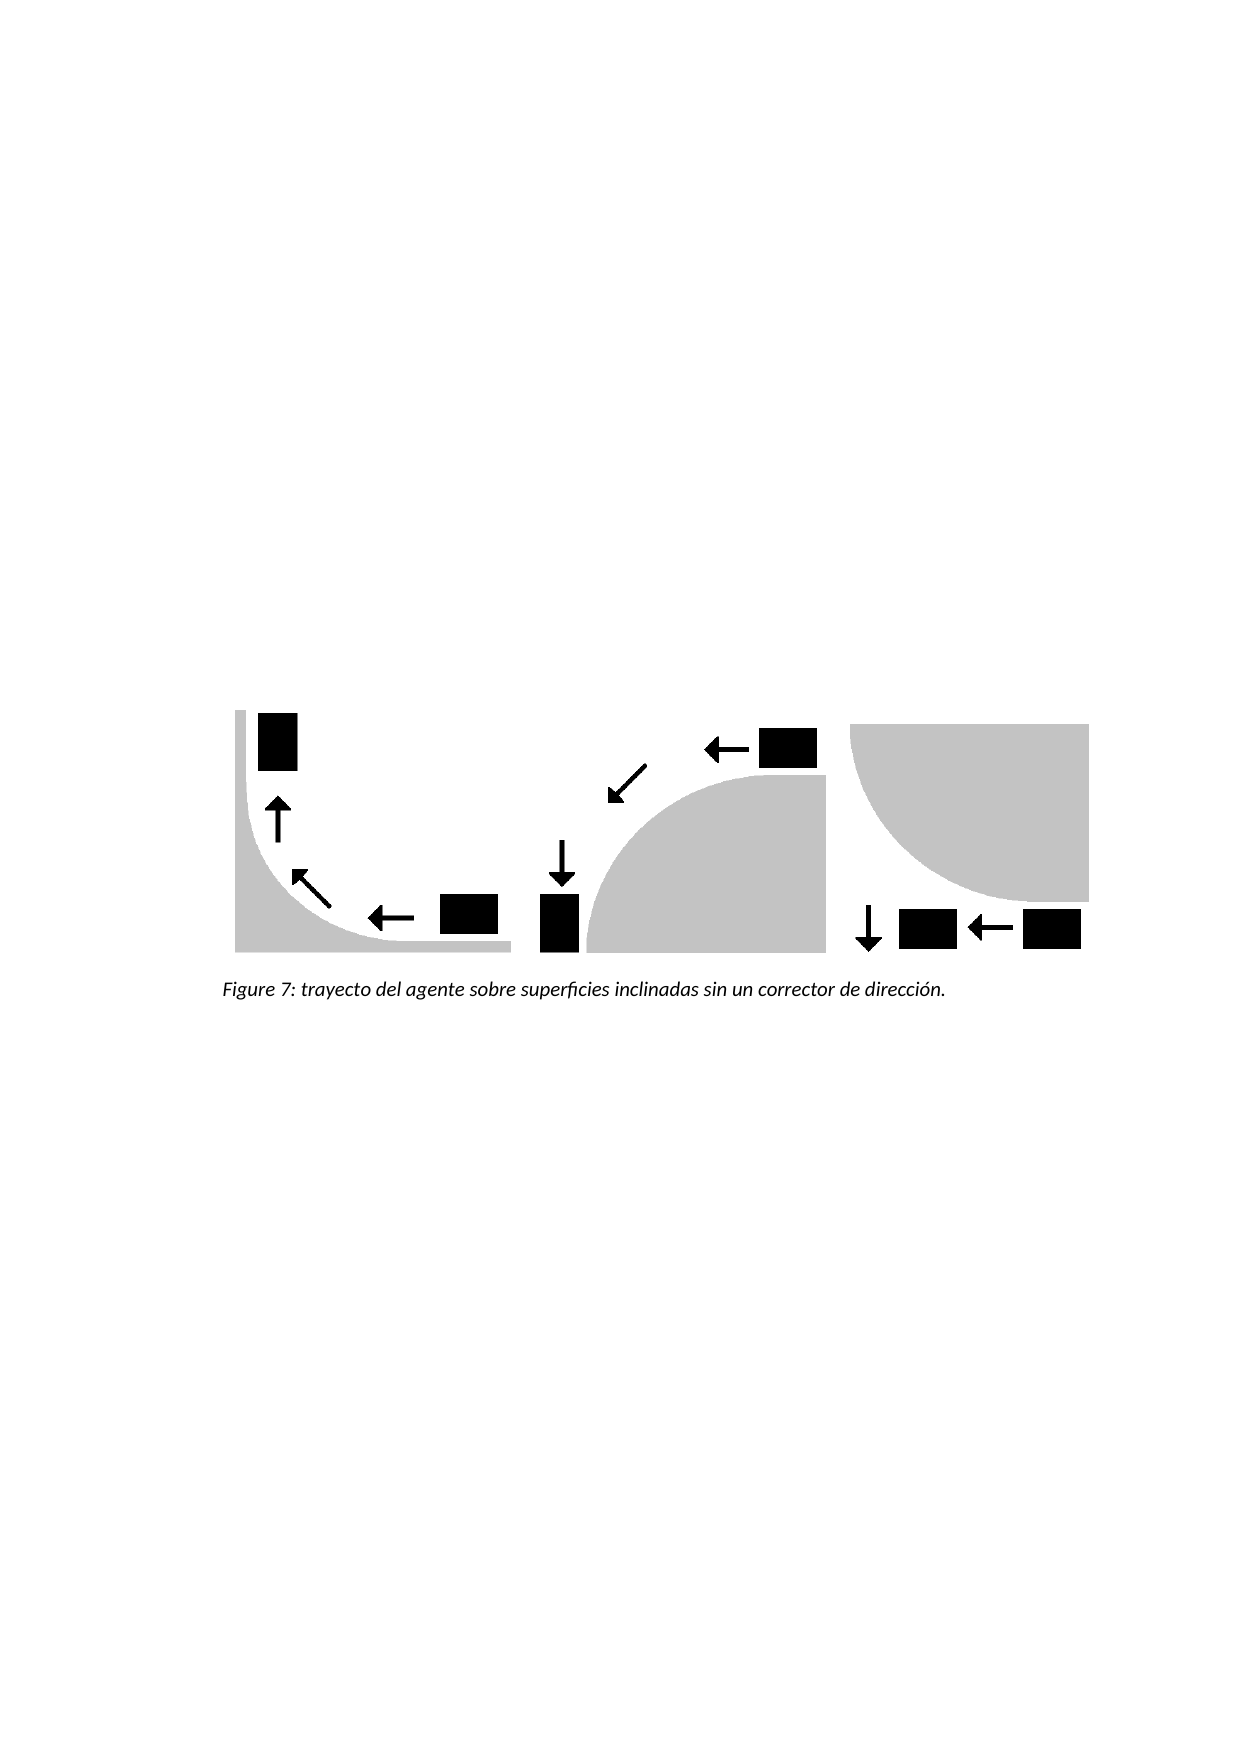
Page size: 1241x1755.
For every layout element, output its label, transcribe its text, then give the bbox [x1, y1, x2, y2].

list Usar la función AddForce. AddForce es una función de Unity que permite aplicarle a un GameObject una fuerza en una dirección determinada. Como con la gravedad, gracias al punto de gravedad de la hormiga, la función AddForce causa que se alínee con la [212, 1625, 1065, 1709]
text Figure 7: trayecto del agente sobre superficies inclinadas sin un corrector de dirección. [222, 977, 1112, 1002]
list La fuerza de gravedad es universal. Cambiar la dirección para un agente afecta a todos los demás. [253, 1556, 1065, 1612]
picture [222, 685, 1113, 977]
text funcionó y evitó que se quedara pillado cambiando de dirección, pero volvió a causar que el agente se quedara pillado en superficies cóncavas. Se decidió en un compromiso final: reducir el tamaño de la cápsula de colisión del agente (figura 6 e). Con esto se sacrificó cierto realismo, ya que posteriormente los extremos de los modelos de las hormigas podrían atravesar el terreno más fácilmente. Sin embargo, en cuanto a funcionalidad solucionó tanto el problema del agente quedándose pillado en superficies convexas como el problema del agente quedándose pillado en superficies irregulares al ajustar su dirección. Aunque con el cambio anterior la hormiga ya no se quedaría pillada en las superficies convexas, aún se podía desconectar de ellas al moverse por ellas a mayores velocidades. Como podemos ver en la figura 7, en el primer caso de subir una cuesta, la hormiga se mueve hacia la superficie y por tanto no llega a alejarse nunca. En el segundo caso, el agente eventualmente se separa del terreno si se mueve lo suficientemente rápido, pero en cuanto no detecta dicha superficie cae hasta detectar de nuevo el terreno. En el último caso, donde un agente intenta subir una cuesta curvada desde debajo del terreno, al dejar de detectar el terreno cae hacia abajo. [175, 162, 1065, 639]
list Ajustando la posición del agente manualmente. Se puede modificar la posición del transform del objeto hormiga directamente. Esto causaba que la hormiga clipearía con el terreno, aún teniendo en cuenta su distancia a ella, ya que podía tener partes más cercanas a la hormiga que los que los raycast vieran. Los cambios repentinos de distancia tambíen provocaron muchos movimientos rápidos y bruscos antinaturales. [212, 1098, 1065, 1239]
list La fuerza que la gravedad aplica sobre la hormiga es demasiada lenta. Si el agente se movía a suficiente velocidad en una superficie convexa llegaría a alejarse antes de que la gravedad pudiera alinearlo con el suelo. [253, 1460, 1065, 1544]
text Hubo que encontrar una forma de hacer que el agente se acercara al terreno sobre el que se situaba. Se intentó hacer esto de tres modos: [175, 651, 1112, 1086]
list Usando gravedad. Se puede modificar la gravedad para que empuje hacia la superficie debajo de la hormiga. Esta dirección se obtiene usando la dirección contraria a la media de normales detectadas por los Raycast del agente. Este método conseguía que la hormiga se pudiera mover en superficies de cualquier dirección de forma natural, ya que gracias al punto de gravedad nuevo la hormiga siempre estaría bocarriba respecto a la gravedad. Sin embargo este método no fue el que se llegó a usar, ya que tenía dos desventagas grandes: [212, 1251, 1065, 1447]
